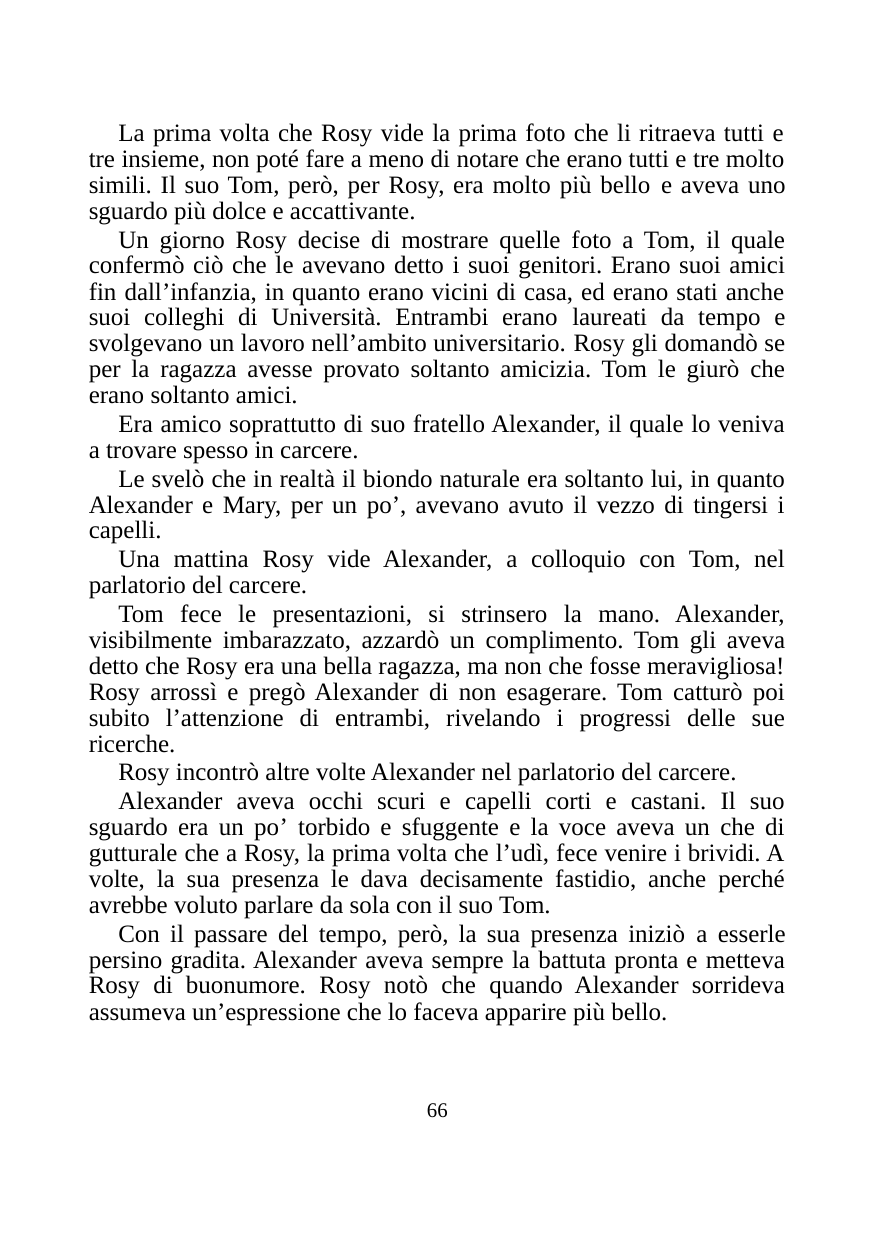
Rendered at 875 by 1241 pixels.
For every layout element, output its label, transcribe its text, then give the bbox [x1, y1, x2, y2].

text La prima volta che Rosy vide la prima foto che li ritraeva tutti e tre insieme, non poté fare a meno di notare che erano tutti e tre molto simili. Il suo Tom, però, per Rosy, era molto più bello e aveva uno sguardo più dolce e accattivante. [88, 118, 786, 225]
text Le svelò che in realtà il biondo naturale era soltanto lui, in quanto Alexander e Mary, per un po’, avevano avuto il vezzo di tingersi i capelli. [88, 464, 786, 544]
text Rosy incontrò altre volte Alexander nel parlatorio del carcere. [88, 757, 786, 786]
text Una mattina Rosy vide Alexander, a colloquio con Tom, nel parlatorio del carcere. [88, 544, 786, 599]
text Un giorno Rosy decise di mostrare quelle foto a Tom, il quale confermò ciò che le avevano detto i suoi genitori. Erano suoi amici fin dall’infanzia, in quanto erano vicini di casa, ed erano stati anche suoi colleghi di Università. Entrambi erano laureati da tempo e svolgevano un lavoro nell’ambito universitario. Rosy gli domandò se per la ragazza avesse provato soltanto amicizia. Tom le giurò che erano soltanto amici. [88, 225, 786, 409]
text Con il passare del tempo, però, la sua presenza iniziò a esserle persino gradita. Alexander aveva sempre la battuta pronta e metteva Rosy di buonumore. Rosy notò che quando Alexander sorrideva assumeva un’espressione che lo faceva apparire più bello. [88, 919, 786, 1025]
text Tom fece le presentazioni, si strinsero la mano. Alexander, visibilmente imbarazzato, azzardò un complimento. Tom gli aveva detto che Rosy era una bella ragazza, ma non che fosse meravigliosa! Rosy arrossì e pregò Alexander di non esagerare. Tom catturò poi subito l’attenzione di entrambi, rivelando i progressi delle sue ricerche. [88, 599, 786, 757]
text Alexander aveva occhi scuri e capelli corti e castani. Il suo sguardo era un po’ torbido e sfuggente e la voce aveva un che di gutturale che a Rosy, la prima volta che l’udì, fece venire i brividi. A volte, la sua presenza le dava decisamente fastidio, anche perché avrebbe voluto parlare da sola con il suo Tom. [88, 786, 786, 919]
text Era amico soprattutto di suo fratello Alexander, il quale lo veniva a trovare spesso in carcere. [88, 409, 786, 464]
